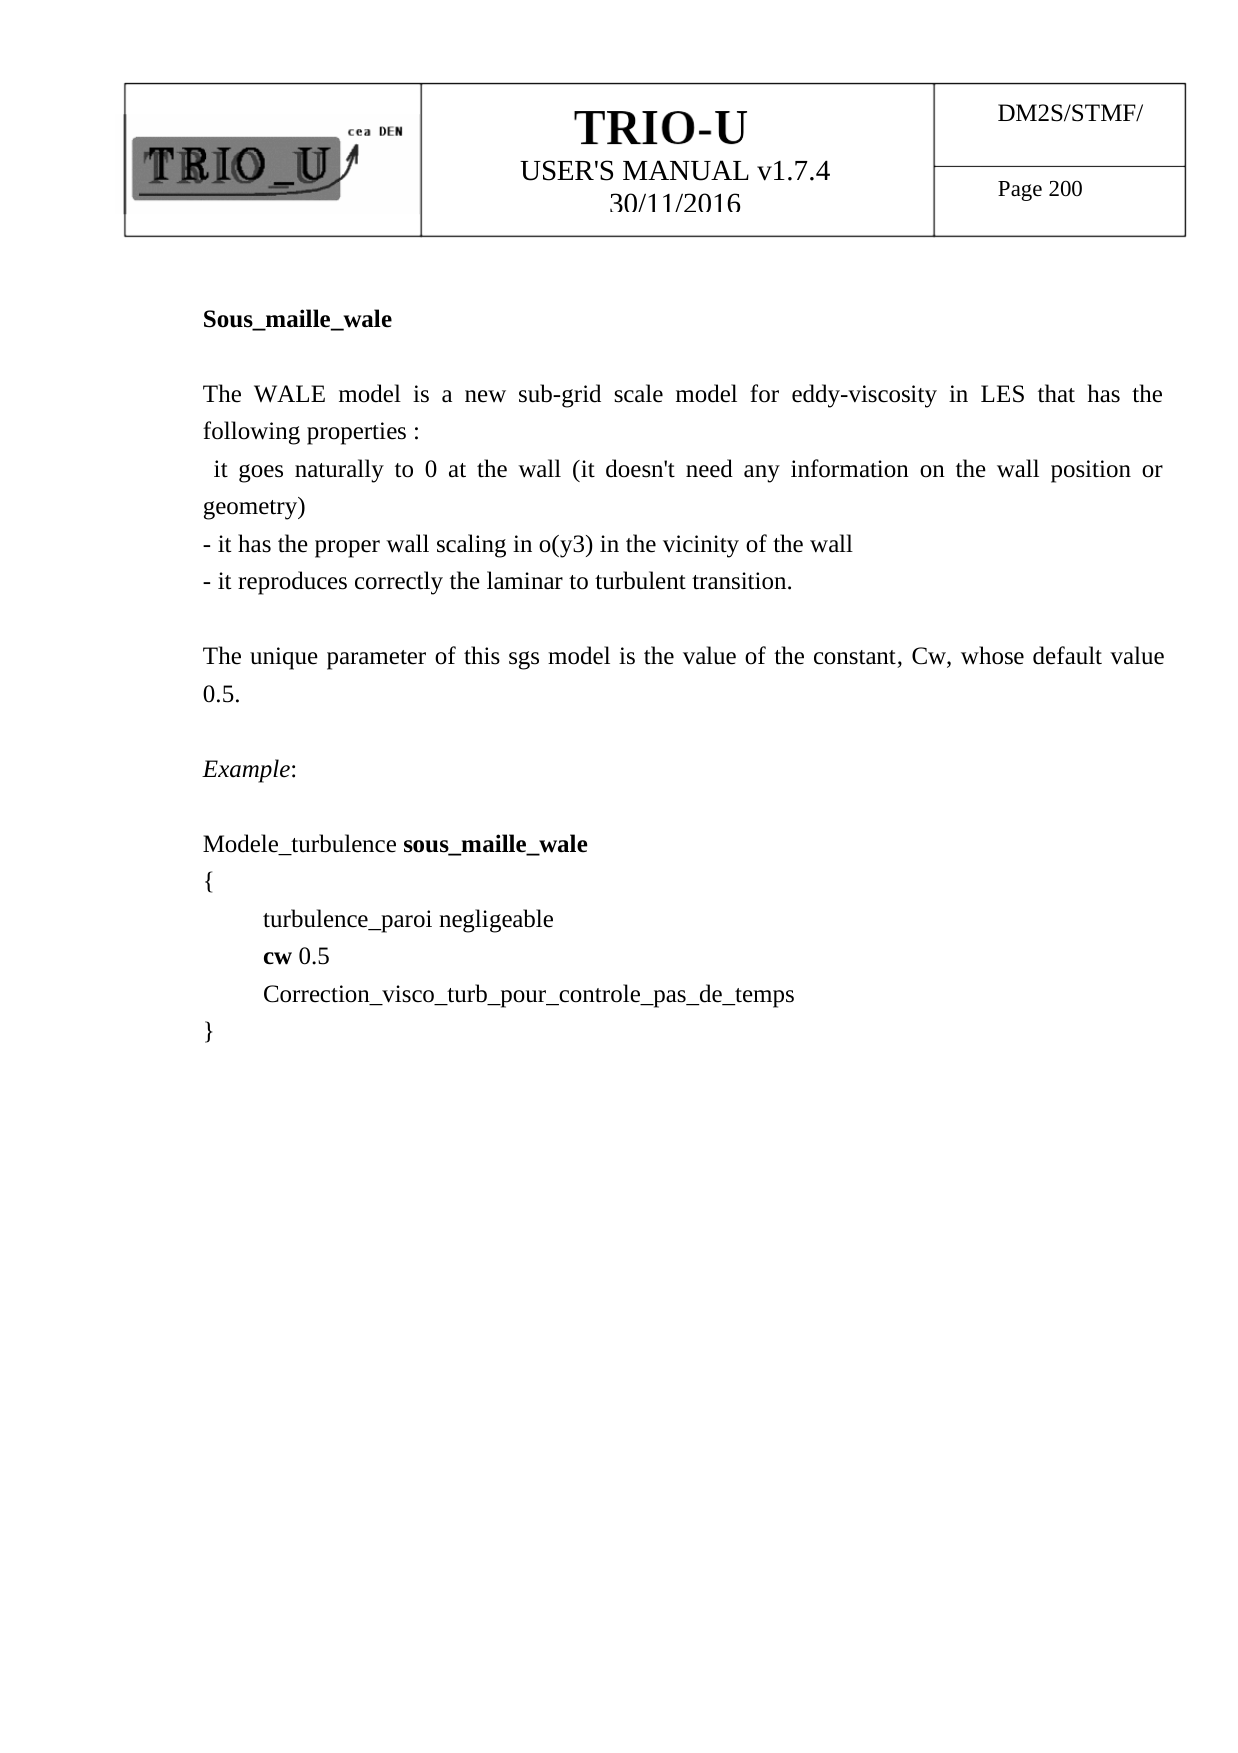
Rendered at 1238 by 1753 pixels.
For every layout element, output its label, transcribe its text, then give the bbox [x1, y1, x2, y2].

text The WALE model is a new sub-grid scale model for eddy-viscosity in LES that has the following properties : [203, 370, 1165, 445]
text - it has the proper wall scaling in o(y3) in the vicinity of the wall [203, 520, 1165, 558]
text { [203, 858, 1165, 895]
text Correction_visco_turb_pour_controle_pas_de_temps [203, 970, 1165, 1008]
text cw 0.5 [203, 933, 1165, 970]
text Sous_maille_wale [203, 295, 1165, 333]
text The unique parameter of this sgs model is the value of the constant, Cw, whose default value 0.5. [203, 633, 1165, 708]
text } [203, 1008, 1165, 1045]
text Modele_turbulence sous_maille_wale [203, 820, 1165, 858]
text turbulence_paroi negligeable [203, 895, 1165, 933]
text it goes naturally to 0 at the wall (it doesn't need any information on the wall position or geometry) [203, 445, 1165, 520]
text - it reproduces correctly the laminar to turbulent transition. [203, 558, 1165, 595]
text Example: [203, 745, 1165, 783]
